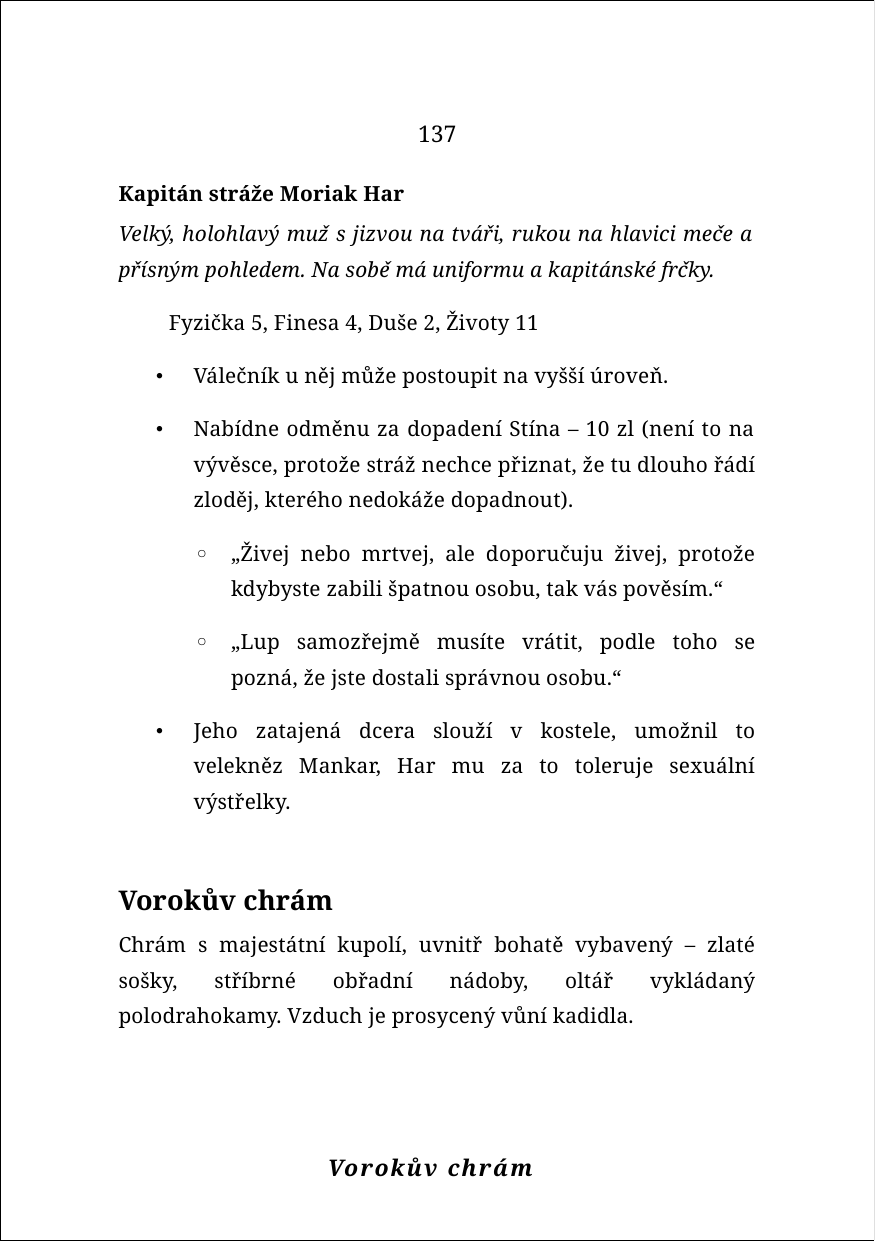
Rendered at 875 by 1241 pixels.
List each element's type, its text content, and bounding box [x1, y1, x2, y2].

list Nabídne odměnu za dopadení Stína – 10 zl (není to na vývěsce, protože stráž nechce přiznat, že tu dlouho řádí zloděj, kterého nedokáže dopadnout). [156, 414, 756, 514]
subtitle Vorokův chrám [118, 882, 756, 919]
text Velký, holohlavý muž s jizvou na tváři, rukou na hlavici meče a přísným pohledem. Na sobě má uniformu a kapitánské frčky. [118, 219, 756, 283]
list „Lup samozřejmě musíte vrátit, podle toho se pozná, že jste dostali správnou osobu.“ [193, 627, 756, 691]
subtitle Kapitán stráže Moriak Har [118, 179, 756, 207]
list „Živej nebo mrtvej, ale doporučuju živej, protože kdybyste zabili špatnou osobu, tak vás pověsím.“ [193, 539, 756, 603]
list Jeho zatajená dcera slouží v kostele, umožnil to velekněz Mankar, Har mu za to toleruje sexuální výstřelky. [156, 716, 756, 816]
list Válečník u něj může postoupit na vyšší úroveň. [156, 361, 756, 389]
text Chrám s majestátní kupolí, uvnitř bohatě vybavený – zlaté sošky, stříbrné obřadní nádoby, oltář vykládaný polodrahokamy. Vzduch je prosycený vůní kadidla. [118, 930, 756, 1030]
text Fyzička 5, Finesa 4, Duše 2, Životy 11 [168, 308, 756, 336]
